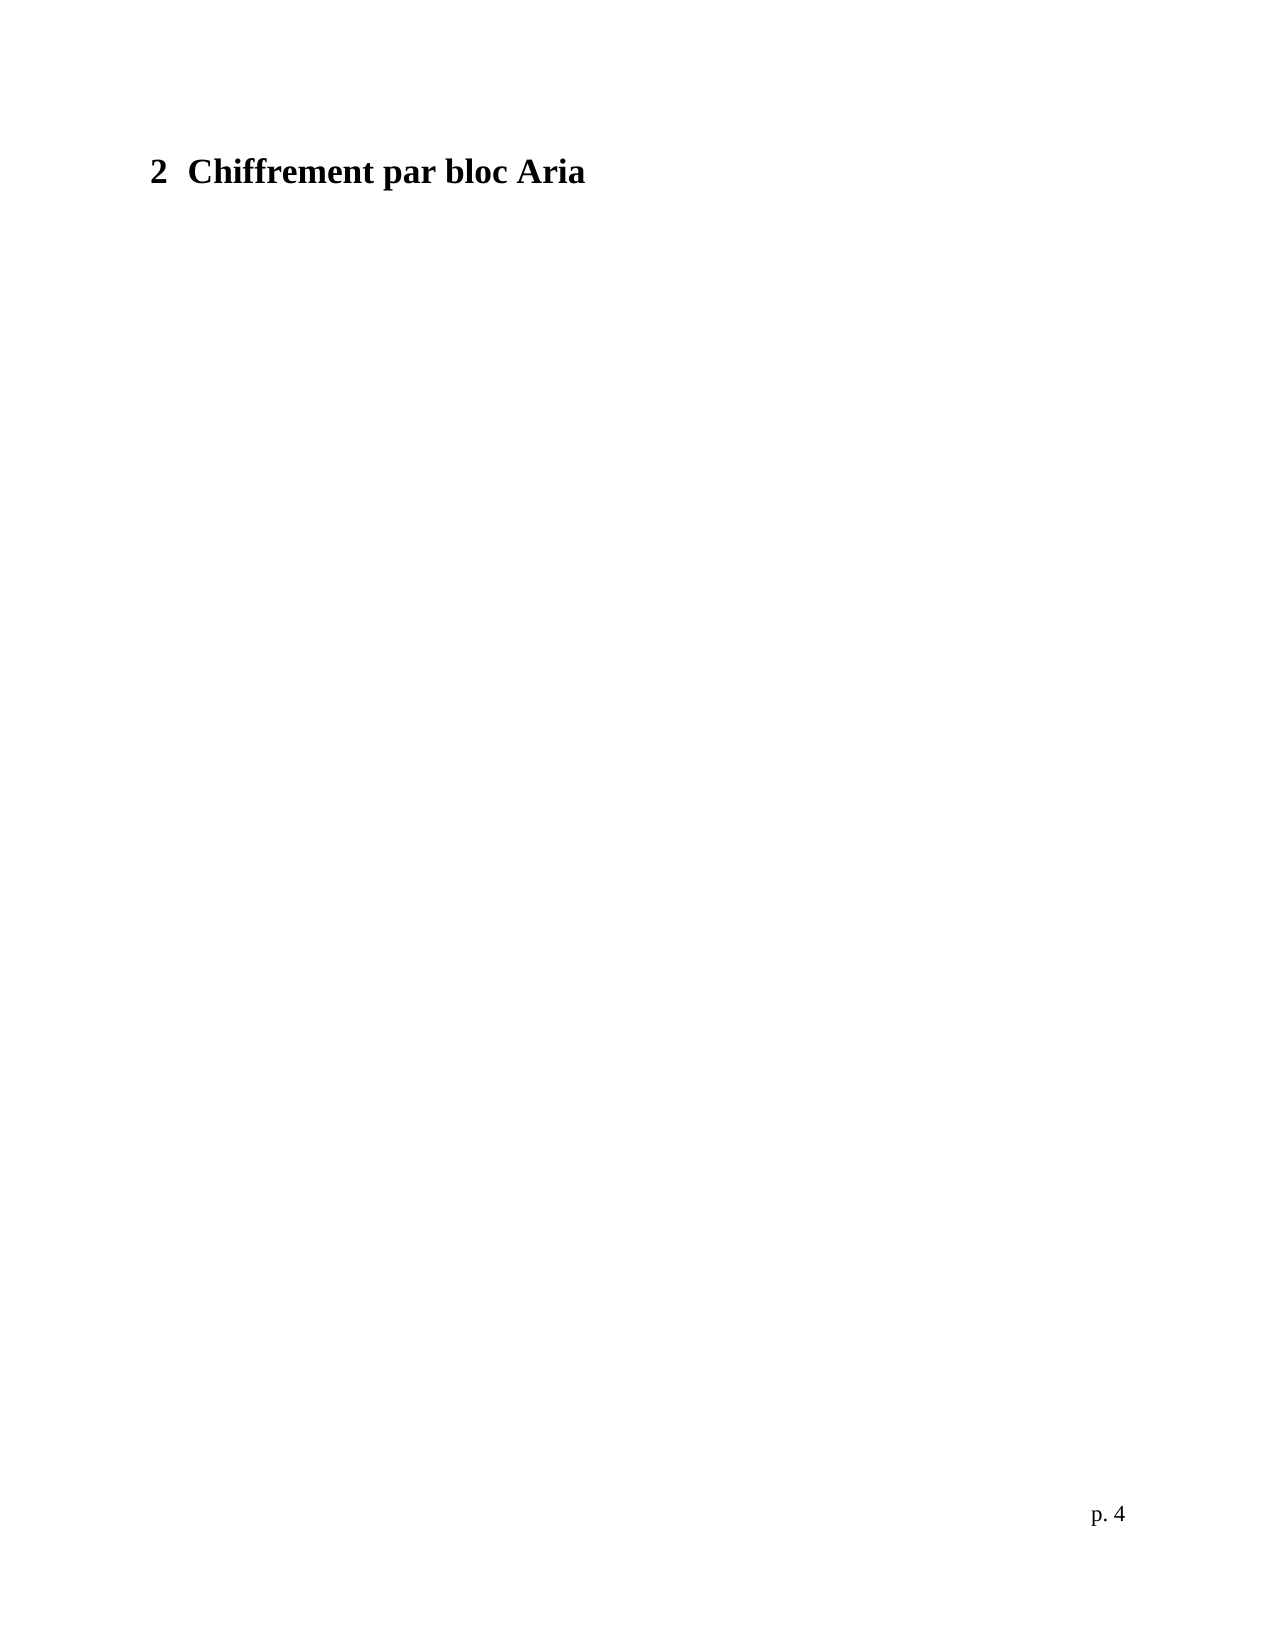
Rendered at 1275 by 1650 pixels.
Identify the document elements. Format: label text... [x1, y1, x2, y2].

subtitle Chiffrement par bloc Aria [150, 150, 1125, 191]
